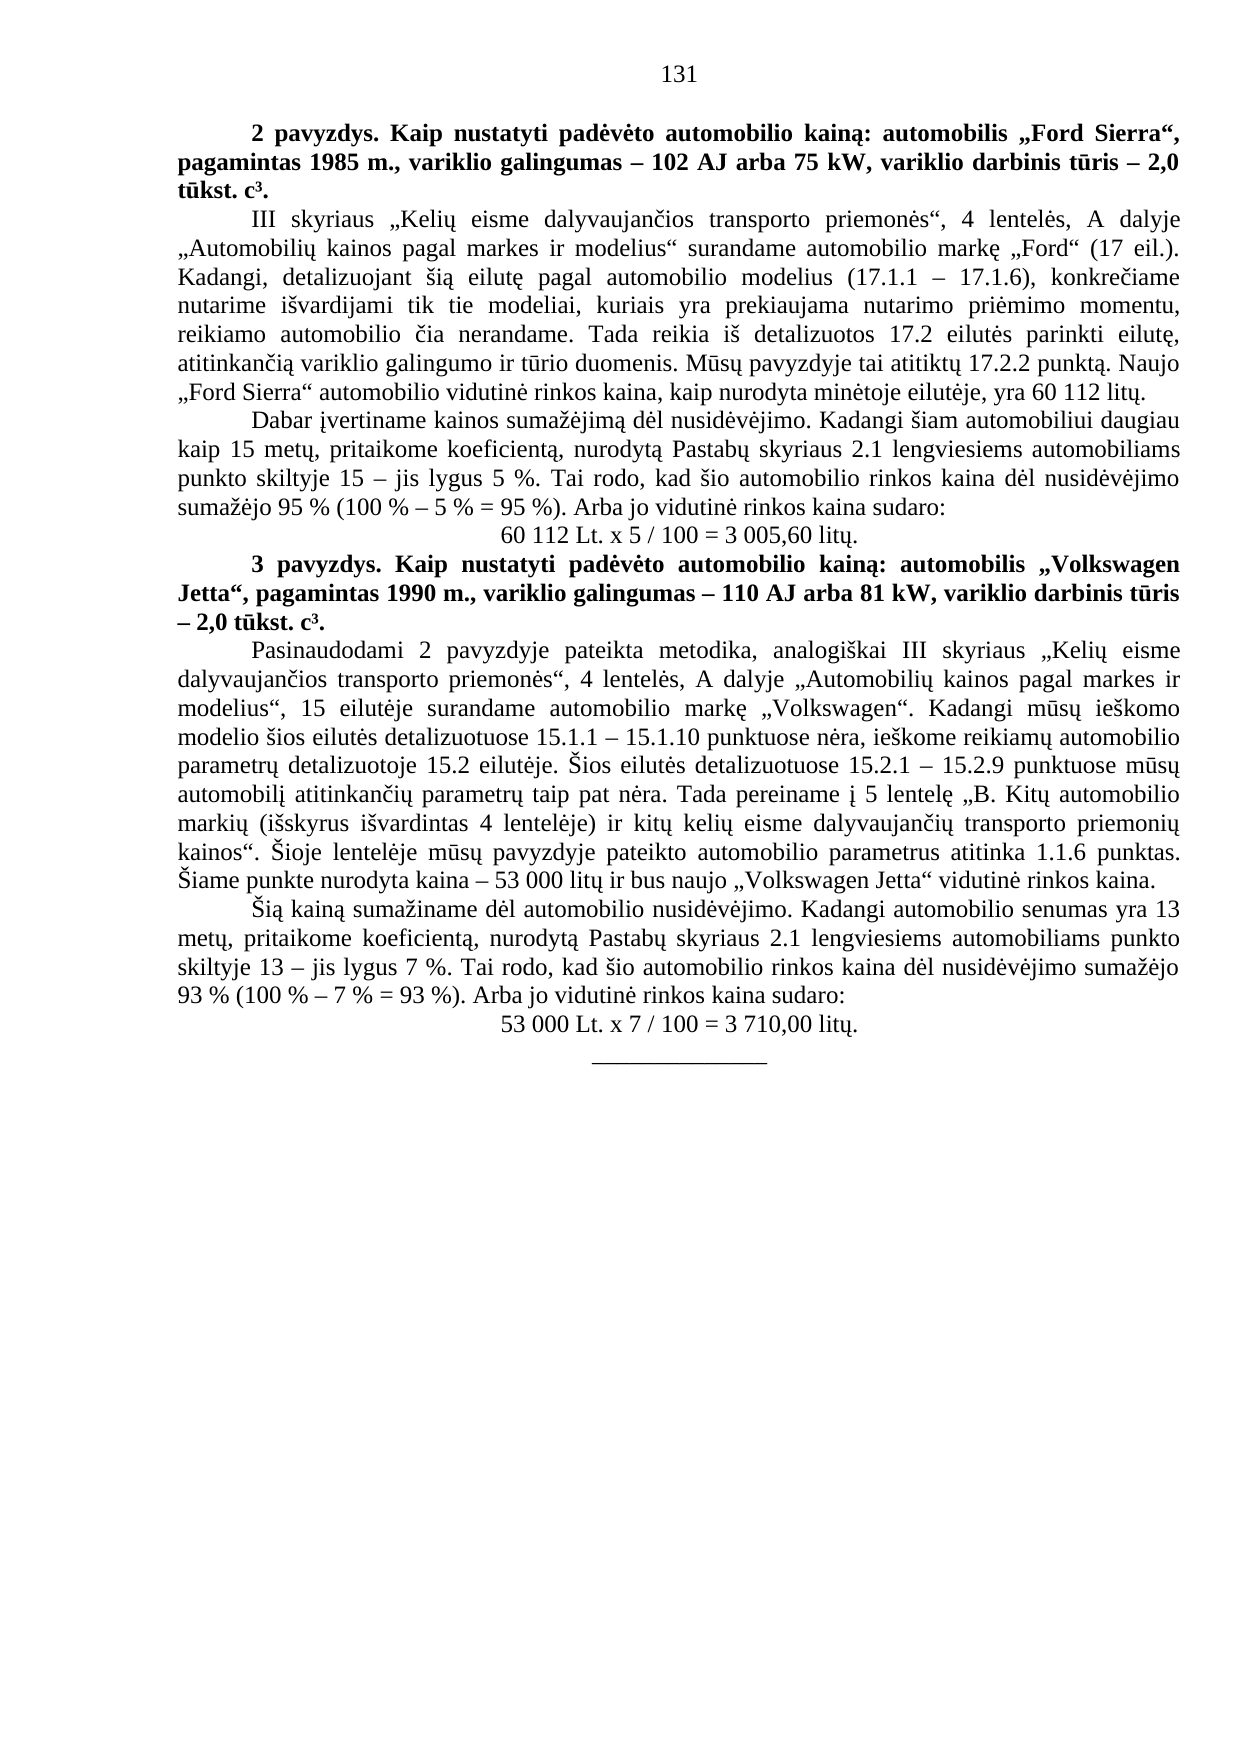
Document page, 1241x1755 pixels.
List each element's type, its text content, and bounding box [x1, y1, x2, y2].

text ______________ [177, 1038, 1181, 1067]
text Dabar įvertiname kainos sumažėjimą dėl nusidėvėjimo. Kadangi šiam automobiliui daugiau kaip 15 metų, pritaikome koeficientą, nurodytą Pastabų skyriaus 2.1 lengviesiems automobiliams punkto skiltyje 15 – jis lygus 5 %. Tai rodo, kad šio automobilio rinkos kaina dėl nusidėvėjimo sumažėjo 95 % (100 % – 5 % = 95 %). Arba jo vidutinė rinkos kaina sudaro: [177, 406, 1181, 521]
text 60 112 Lt. x 5 / 100 = 3 005,60 litų. [177, 521, 1181, 549]
text 3 pavyzdys. Kaip nustatyti padėvėto automobilio kainą: automobilis „Volkswagen Jetta“, pagamintas 1990 m., variklio galingumas – 110 AJ arba 81 kW, variklio darbinis tūris – 2,0 tūkst. c³. [177, 549, 1181, 636]
text Pasinaudodami 2 pavyzdyje pateikta metodika, analogiškai III skyriaus „Kelių eisme dalyvaujančios transporto priemonės“, 4 lentelės, A dalyje „Automobilių kainos pagal markes ir modelius“, 15 eilutėje surandame automobilio markę „Volkswagen“. Kadangi mūsų ieškomo modelio šios eilutės detalizuotuose 15.1.1 – 15.1.10 punktuose nėra, ieškome reikiamų automobilio parametrų detalizuotoje 15.2 eilutėje. Šios eilutės detalizuotuose 15.2.1 – 15.2.9 punktuose mūsų automobilį atitinkančių parametrų taip pat nėra. Tada pereiname į 5 lentelę „B. Kitų automobilio markių (išskyrus išvardintas 4 lentelėje) ir kitų kelių eisme dalyvaujančių transporto priemonių kainos“. Šioje lentelėje mūsų pavyzdyje pateikto automobilio parametrus atitinka 1.1.6 punktas. Šiame punkte nurodyta kaina – 53 000 litų ir bus naujo „Volkswagen Jetta“ vidutinė rinkos kaina. [177, 636, 1181, 894]
text Šią kainą sumažiname dėl automobilio nusidėvėjimo. Kadangi automobilio senumas yra 13 metų, pritaikome koeficientą, nurodytą Pastabų skyriaus 2.1 lengviesiems automobiliams punkto skiltyje 13 – jis lygus 7 %. Tai rodo, kad šio automobilio rinkos kaina dėl nusidėvėjimo sumažėjo 93 % (100 % – 7 % = 93 %). Arba jo vidutinė rinkos kaina sudaro: [177, 894, 1181, 1009]
text 53 000 Lt. x 7 / 100 = 3 710,00 litų. [177, 1009, 1181, 1038]
text III skyriaus „Kelių eisme dalyvaujančios transporto priemonės“, 4 lentelės, A dalyje „Automobilių kainos pagal markes ir modelius“ surandame automobilio markę „Ford“ (17 eil.). Kadangi, detalizuojant šią eilutę pagal automobilio modelius (17.1.1 – 17.1.6), konkrečiame nutarime išvardijami tik tie modeliai, kuriais yra prekiaujama nutarimo priėmimo momentu, reikiamo automobilio čia nerandame. Tada reikia iš detalizuotos 17.2 eilutės parinkti eilutę, atitinkančią variklio galingumo ir tūrio duomenis. Mūsų pavyzdyje tai atitiktų 17.2.2 punktą. Naujo „Ford Sierra“ automobilio vidutinė rinkos kaina, kaip nurodyta minėtoje eilutėje, yra 60 112 litų. [177, 204, 1181, 406]
text 2 pavyzdys. Kaip nustatyti padėvėto automobilio kainą: automobilis „Ford Sierra“, pagamintas 1985 m., variklio galingumas – 102 AJ arba 75 kW, variklio darbinis tūris – 2,0 tūkst. c³. [177, 118, 1181, 204]
